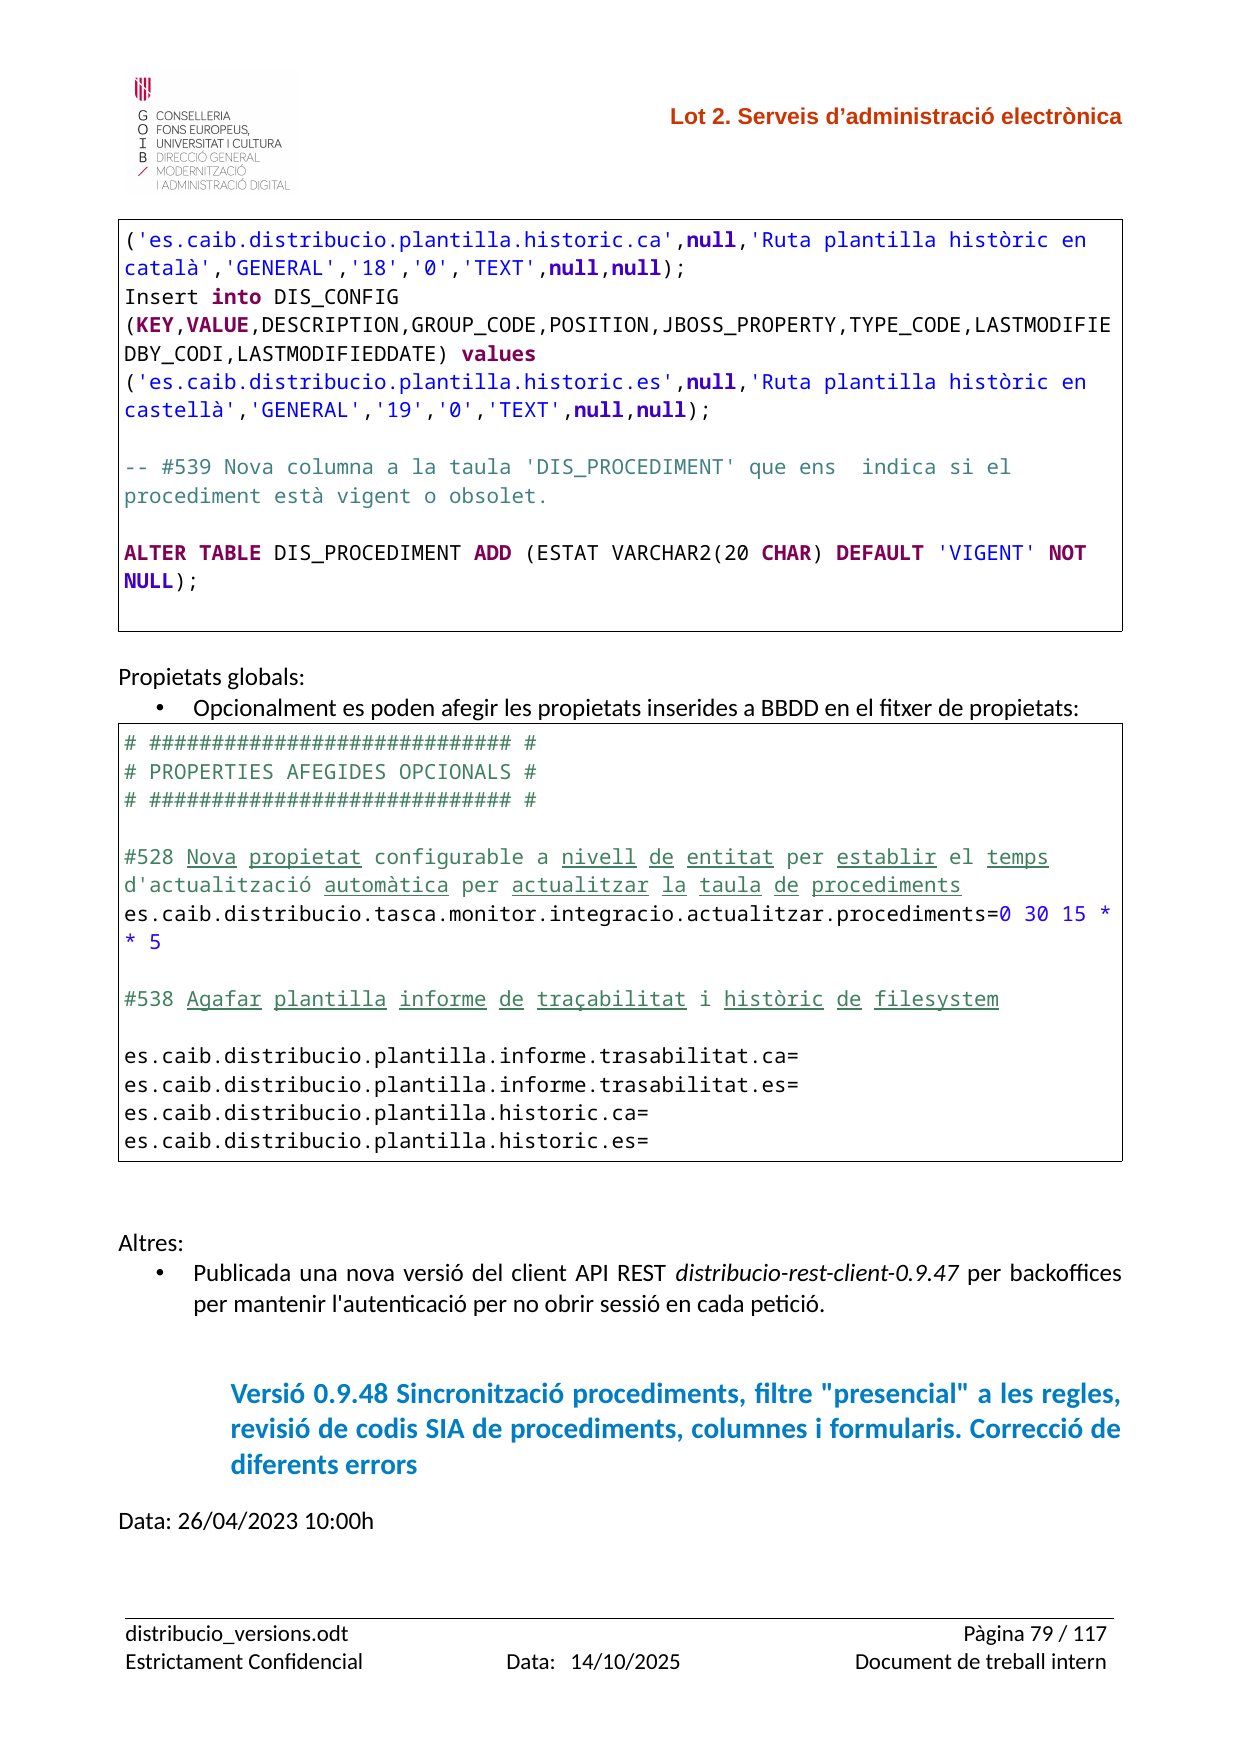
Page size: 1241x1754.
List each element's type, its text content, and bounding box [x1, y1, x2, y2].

list Opcionalment es poden afegir les propietats inserides a BBDD en el fitxer de propietats: [156, 692, 1122, 723]
list Publicada una nova versió del client API REST distribucio-rest-client-0.9.47 per backoffices per mantenir l'autenticació per no obrir sessió en cada petició. [156, 1257, 1122, 1318]
table_header # ############################# # # PROPERTIES AFEGIDES OPCIONALS # # ############################# # #528 Nova propietat configurable a nivell de entitat per establir el temps d'actualització automàtica per actualitzar la taula de procediments es.caib.distribucio.tasca.monitor.integracio.actualitzar.procediments=0 30 15 * * 5 #538 Agafar plantilla informe de traçabilitat i històric de filesystem es.caib.distribucio.plantilla.informe.trasabilitat.ca= es.caib.distribucio.plantilla.informe.trasabilitat.es= es.caib.distribucio.plantilla.historic.ca= es.caib.distribucio.plantilla.historic.es= [119, 724, 1122, 1161]
table_header ('es.caib.distribucio.plantilla.historic.ca',null,'Ruta plantilla històric en català','GENERAL','18','0','TEXT',null,null); Insert into DIS_CONFIG (KEY,VALUE,DESCRIPTION,GROUP_CODE,POSITION,JBOSS_PROPERTY,TYPE_CODE,LASTMODIFIEDBY_CODI,LASTMODIFIEDDATE) values ('es.caib.distribucio.plantilla.historic.es',null,'Ruta plantilla històric en castellà','GENERAL','19','0','TEXT',null,null); -- #539 Nova columna a la taula 'DIS_PROCEDIMENT' que ens indica si el procediment està vigent o obsolet. ALTER TABLE DIS_PROCEDIMENT ADD (ESTAT VARCHAR2(20 CHAR) DEFAULT 'VIGENT' NOT NULL); [119, 220, 1122, 631]
text Data: 26/04/2023 10:00h [118, 1505, 1122, 1536]
text Altres: [118, 1227, 1122, 1257]
picture [126, 70, 299, 197]
subtitle Versió 0.9.48 Sincronització procediments, filtre "presencial" a les regles, revisió de codis SIA de procediments, columnes i formularis. Correcció de diferents errors [153, 1375, 1122, 1482]
text Propietats globals: [118, 662, 1122, 692]
